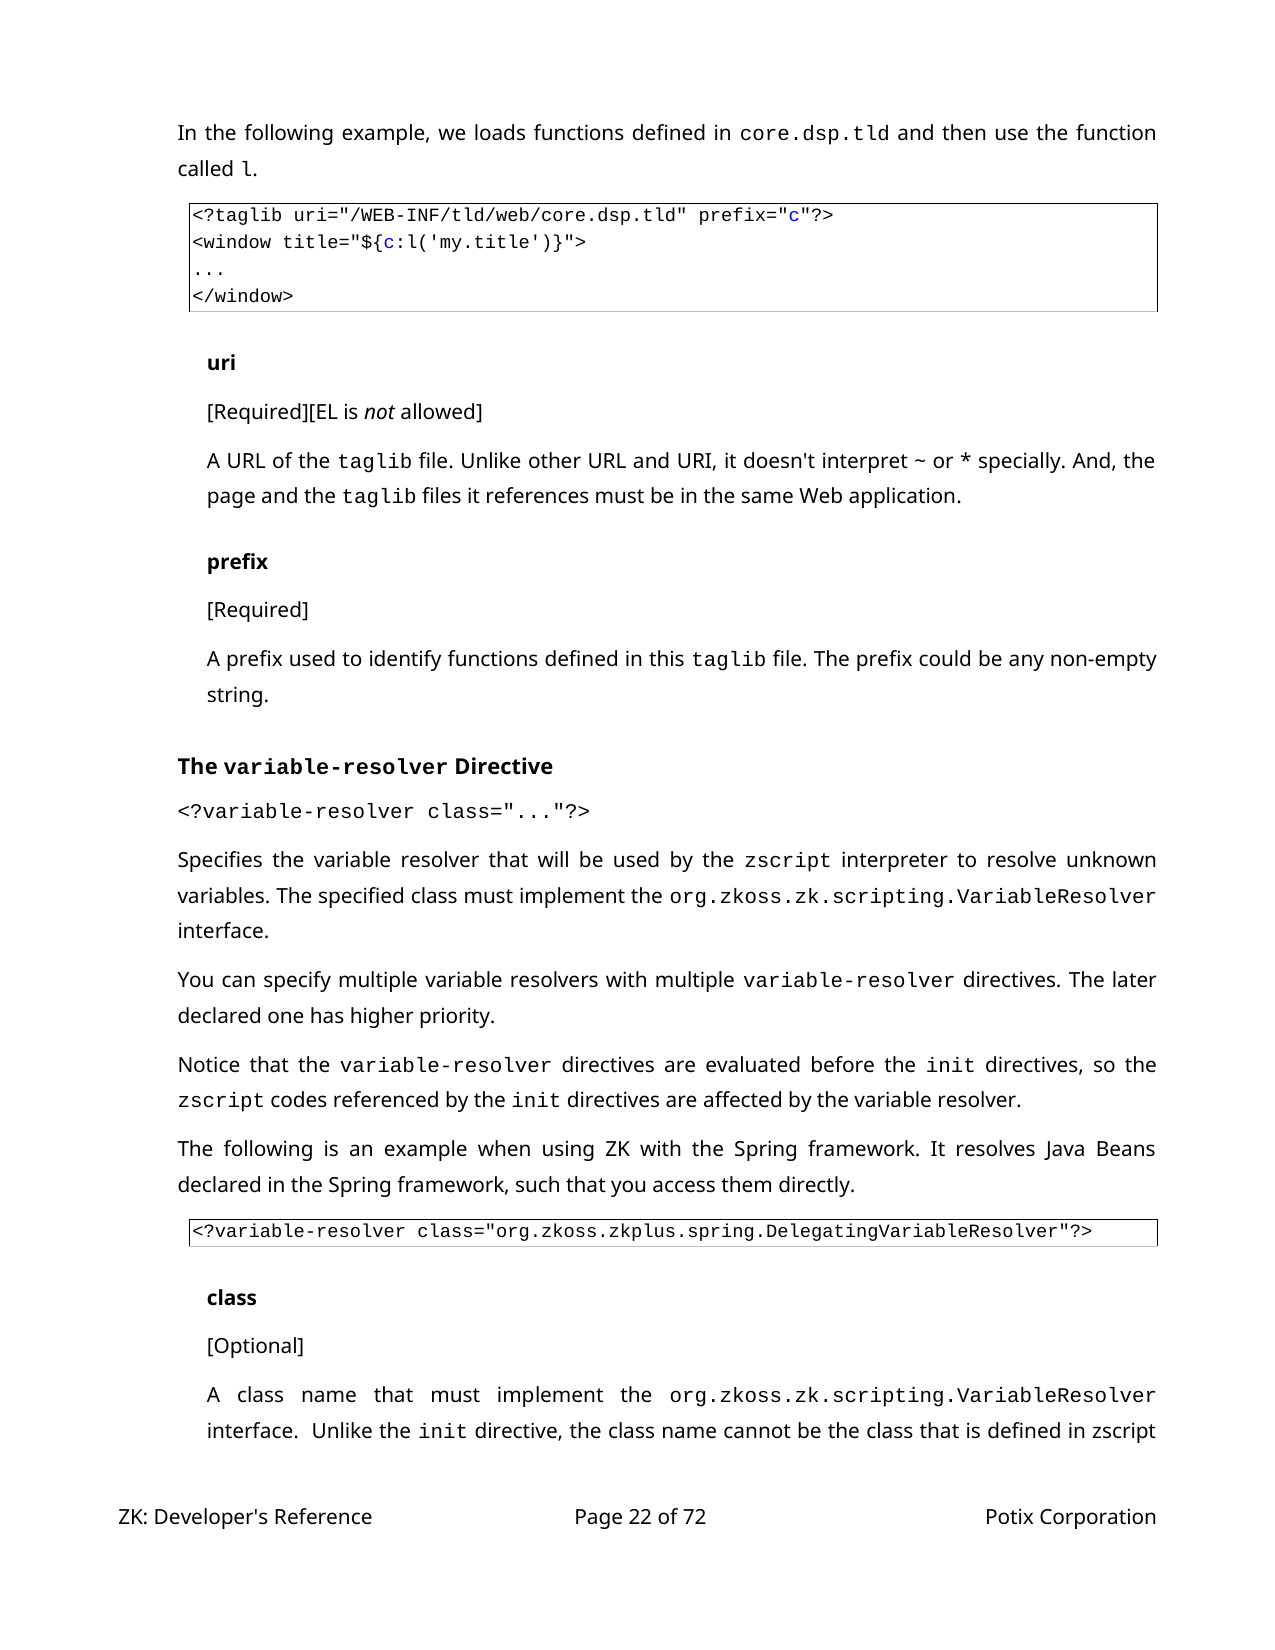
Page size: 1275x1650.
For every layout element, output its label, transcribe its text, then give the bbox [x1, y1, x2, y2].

subtitle prefix [207, 547, 1157, 575]
text A prefix used to identify functions defined in this taglib file. The prefix could be any non-empty string. [207, 644, 1157, 708]
text The following is an example when using ZK with the Spring framework. It resolves Java Beans declared in the Spring framework, such that you access them directly. [177, 1134, 1157, 1198]
text ... [190, 257, 1157, 281]
text Notice that the variable-resolver directives are evaluated before the init directives, so the zscript codes referenced by the init directives are affected by the variable resolver. [177, 1050, 1157, 1114]
text Specifies the variable resolver that will be used by the zscript interpreter to resolve unknown variables. The specified class must implement the org.zkoss.zk.scripting.VariableResolver interface. [177, 846, 1157, 945]
text In the following example, we loads functions defined in core.dsp.tld and then use the function called l. [177, 118, 1157, 182]
text </window> [190, 284, 1157, 311]
text [Required] [207, 596, 1157, 624]
subtitle class [207, 1283, 1157, 1311]
text <window title="${c:l('my.title')}"> [190, 230, 1157, 254]
text You can specify multiple variable resolvers with multiple variable-resolver directives. The later declared one has higher priority. [177, 966, 1157, 1029]
subtitle The variable-resolver Directive [177, 751, 1157, 781]
subtitle uri [207, 348, 1157, 377]
text [Optional] [207, 1331, 1157, 1360]
text <?variable-resolver class="org.zkoss.zkplus.spring.DelegatingVariableResolver"?> [190, 1220, 1157, 1246]
text <?taglib uri="/WEB-INF/tld/web/core.dsp.tld" prefix="c"?> [190, 204, 1157, 227]
text A URL of the taglib file. Unlike other URL and URI, it doesn't interpret ~ or * specially. And, the page and the taglib files it references must be in the same Web application. [207, 446, 1157, 510]
text [Required][EL is not allowed] [207, 397, 1157, 425]
text A class name that must implement the org.zkoss.zk.scripting.VariableResolver interface. Unlike the init directive, the class name cannot be the class that is defined in zscript [207, 1380, 1157, 1444]
text <?variable-resolver class="..."?> [177, 801, 1157, 825]
